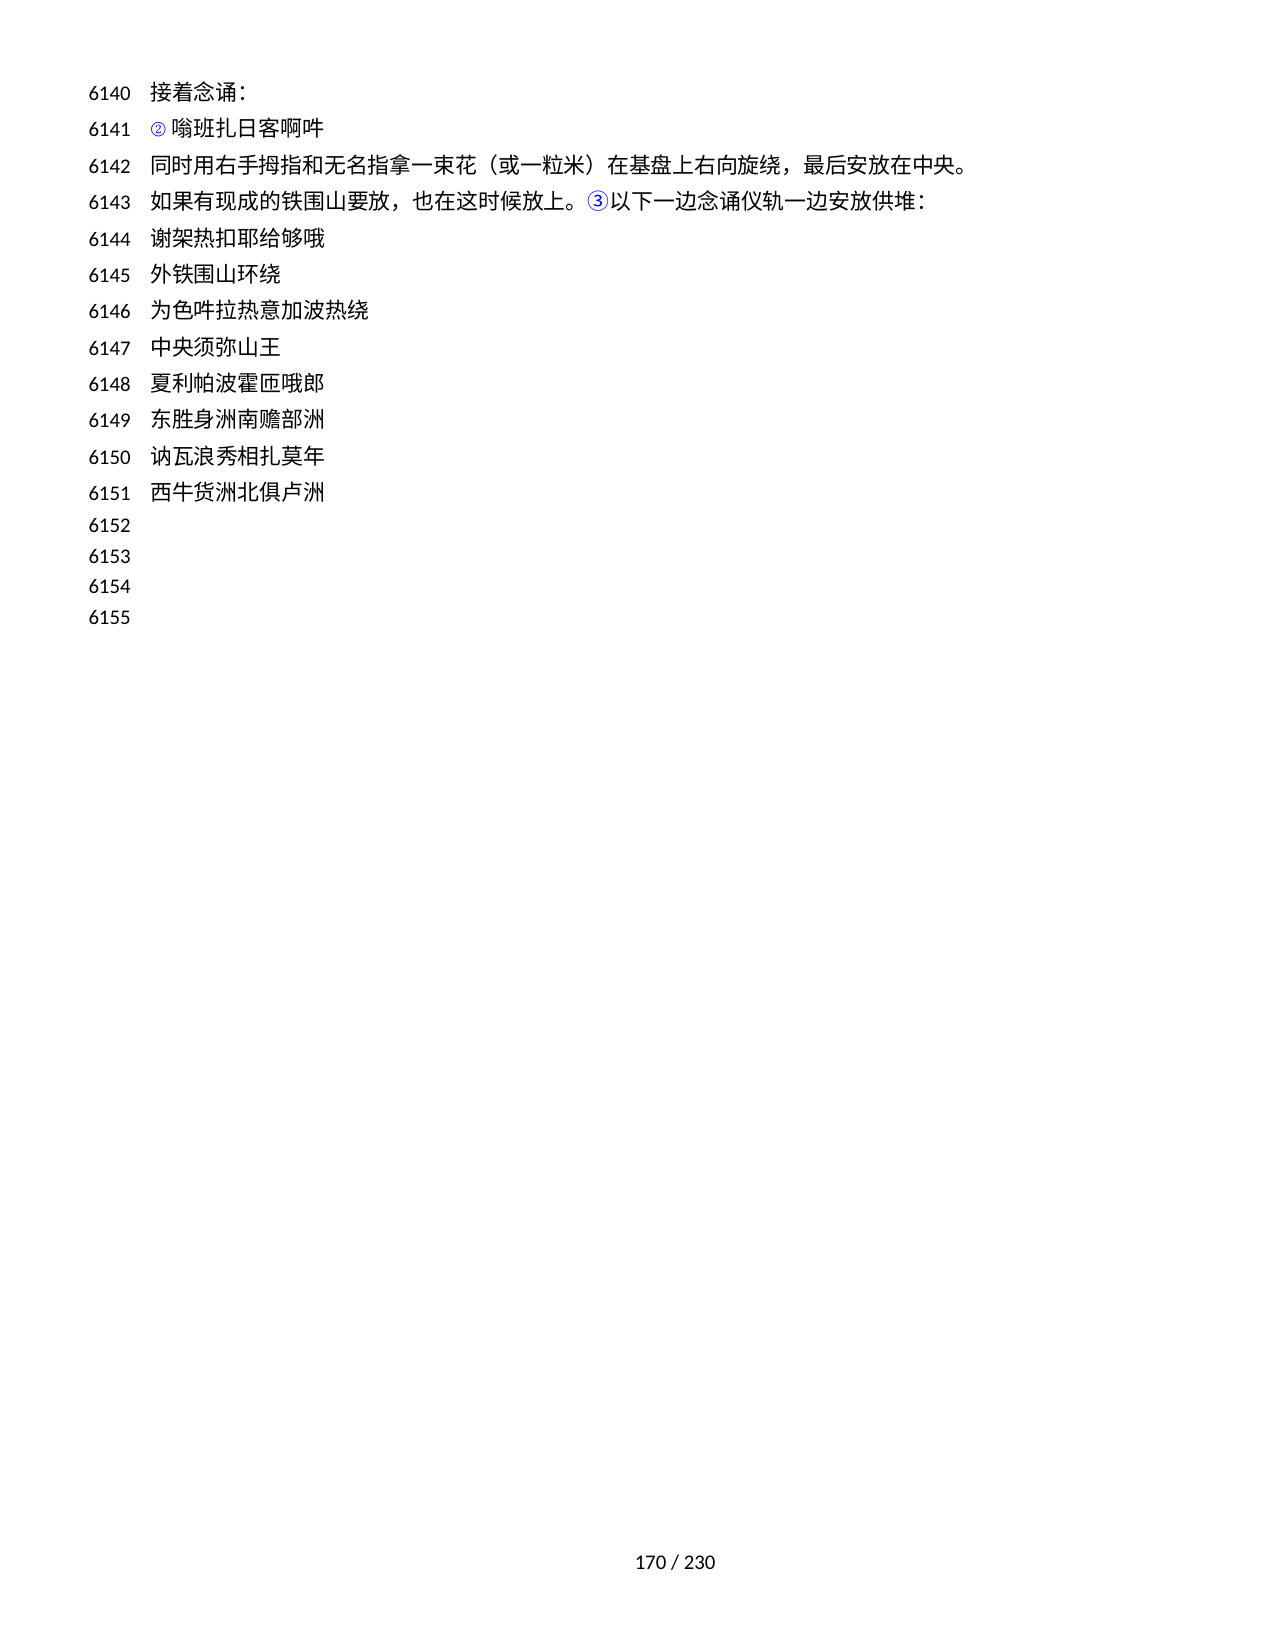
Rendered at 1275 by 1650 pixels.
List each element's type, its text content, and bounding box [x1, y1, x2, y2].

text 谢架热扣耶给够哦 [150, 221, 1200, 252]
text 如果有现成的铁围山要放，也在这时候放上。③以下一边念诵仪轨一边安放供堆： [150, 184, 1200, 216]
text 为色吽拉热意加波热绕 [150, 293, 1200, 325]
text 夏利帕波霍匝哦郎 [150, 366, 1200, 398]
text 讷瓦浪秀相扎莫年 [150, 439, 1200, 470]
text 同时用右手拇指和无名指拿一束花（或一粒米）在基盘上右向旋绕，最后安放在中央。 [150, 148, 1200, 179]
text 中央须弥山王 [150, 329, 1200, 361]
text ②嗡班扎日客啊吽 [150, 111, 1200, 143]
text 西牛货洲北俱卢洲 [150, 475, 1200, 507]
text 东胜身洲南赡部洲 [150, 402, 1200, 434]
text 接着念诵： [150, 75, 1200, 107]
text 外铁围山环绕 [150, 257, 1200, 288]
